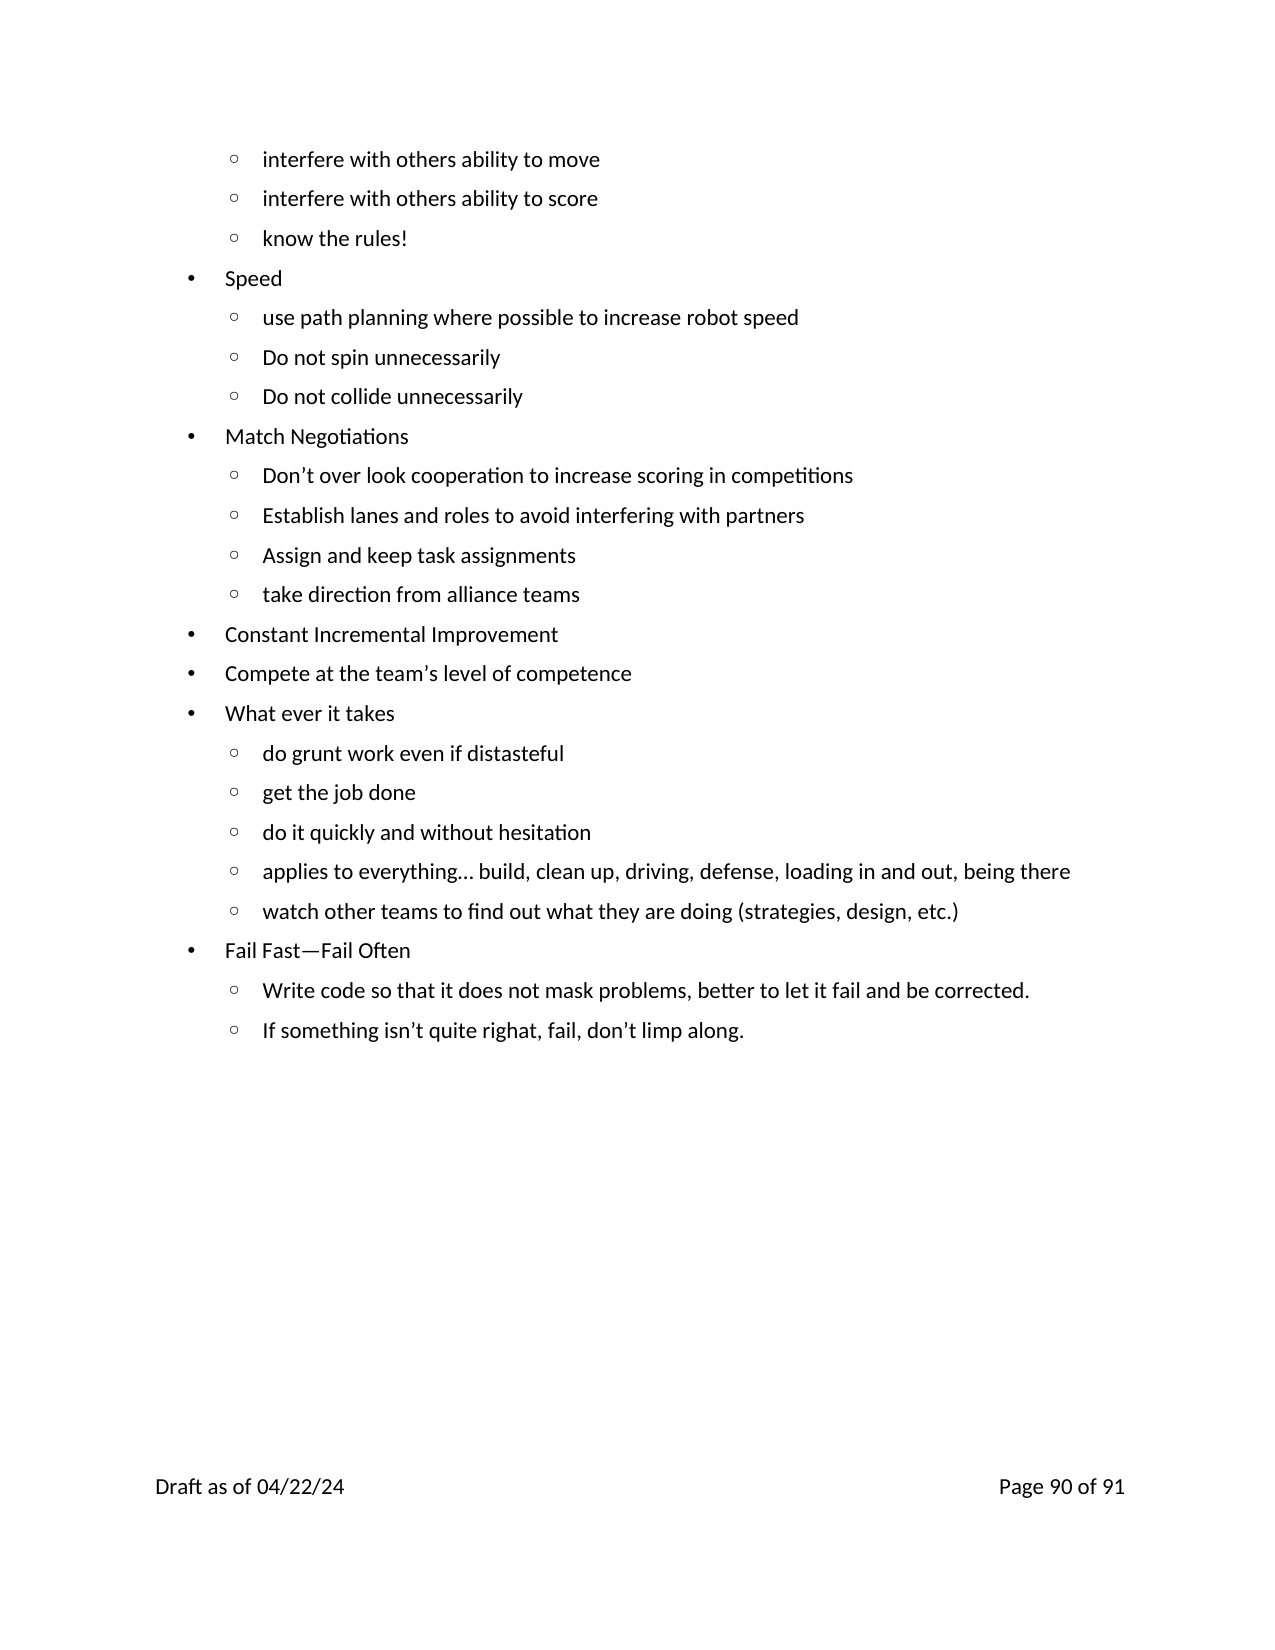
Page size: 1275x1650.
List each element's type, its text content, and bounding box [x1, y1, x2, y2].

list get the job done [225, 783, 1125, 806]
list watch other teams to find out what they are doing (strategies, design, etc.) [225, 902, 1125, 925]
list take direction from alliance teams [225, 585, 1125, 608]
list applies to everything… build, clean up, driving, defense, loading in and out, being there [225, 862, 1125, 885]
list Constant Incremental Improvement [187, 625, 1125, 648]
list Speed [187, 269, 1125, 292]
list Do not spin unnecessarily [225, 348, 1125, 371]
list Do not collide unnecessarily [225, 387, 1125, 410]
list do grunt work even if distasteful [225, 744, 1125, 767]
list Establish lanes and roles to avoid interfering with partners [225, 506, 1125, 529]
list Write code so that it does not mask problems, better to let it fail and be corrected. [225, 981, 1125, 1004]
list do it quickly and without hesitation [225, 823, 1125, 846]
list Match Negotiations [187, 427, 1125, 450]
list interfere with others ability to move [225, 150, 1125, 173]
list Assign and keep task assignments [225, 546, 1125, 569]
list Compete at the team’s level of competence [187, 664, 1125, 687]
list know the rules! [225, 229, 1125, 252]
list use path planning where possible to increase robot speed [225, 308, 1125, 331]
list What ever it takes [187, 704, 1125, 727]
list If something isn’t quite righat, fail, don’t limp along. [225, 1021, 1125, 1044]
list interfere with others ability to score [225, 189, 1125, 212]
list Fail Fast—Fail Often [187, 942, 1125, 964]
list Don’t over look cooperation to increase scoring in competitions [225, 467, 1125, 489]
